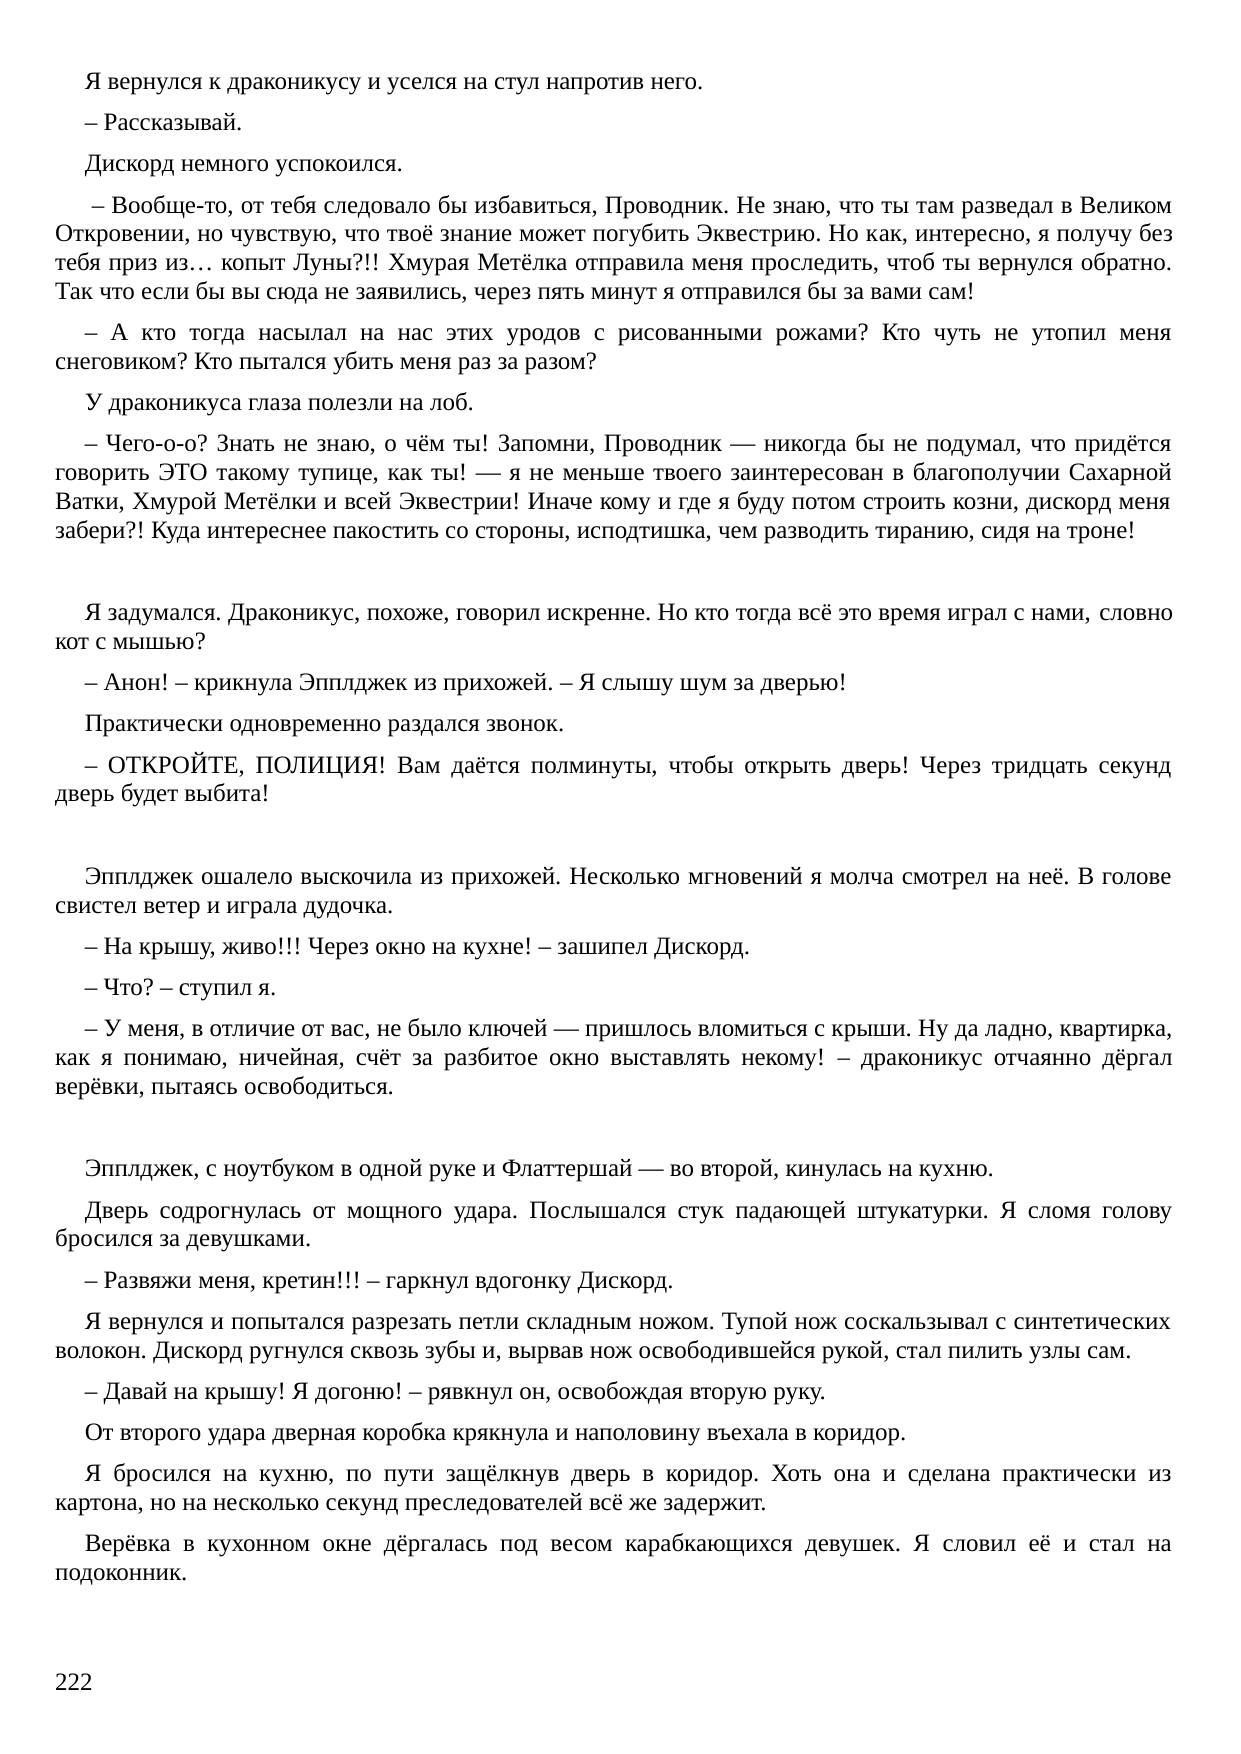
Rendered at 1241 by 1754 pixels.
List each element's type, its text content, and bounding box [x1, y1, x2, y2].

text – У меня, в отличие от вас, не было ключей — пришлось вломиться с крыши. Ну да ладно, квартирка, как я понимаю, ничейная, счёт за разбитое окно выставлять некому! – драконикус отчаянно дёргал верёвки, пытаясь освободиться. [55, 1013, 1173, 1100]
text Я вернулся к драконикусу и уселся на стул напротив него. [55, 66, 1173, 95]
text – Что? – ступил я. [55, 972, 1173, 1001]
text Практически одновременно раздался звонок. [55, 708, 1173, 737]
text – Давай на крышу! Я догоню! – рявкнул он, освобождая вторую руку. [55, 1376, 1173, 1405]
text – Чего-о-о? Знать не знаю, о чём ты! Запомни, Проводник — никогда бы не подумал, что придётся говорить ЭТО такому тупице, как ты! — я не меньше твоего заинтересован в благополучии Сахарной Ватки, Хмурой Метёлки и всей Эквестрии! Иначе кому и где я буду потом строить козни, дискорд меня забери?! Куда интереснее пакостить со стороны, исподтишка, чем разводить тиранию, сидя на троне! [55, 428, 1173, 543]
text Дискорд немного успокоился. [55, 148, 1173, 177]
text Я вернулся и попытался разрезать петли складным ножом. Тупой нож соскальзывал с синтетических волокон. Дискорд ругнулся сквозь зубы и, вырвав нож освободившейся рукой, стал пилить узлы сам. [55, 1306, 1173, 1363]
text – Рассказывай. [55, 107, 1173, 136]
text У драконикуса глаза полезли на лоб. [55, 387, 1173, 416]
text – Развяжи меня, кретин!!! – гаркнул вдогонку Дискорд. [55, 1265, 1173, 1293]
text Эпплджек, с ноутбуком в одной руке и Флаттершай — во второй, кинулась на кухню. [55, 1153, 1173, 1182]
text – А кто тогда насылал на нас этих уродов с рисованными рожами? Кто чуть не утопил меня снеговиком? Кто пытался убить меня раз за разом? [55, 317, 1173, 375]
text Дверь содрогнулась от мощного удара. Послышался стук падающей штукатурки. Я сломя голову бросился за девушками. [55, 1195, 1173, 1252]
text Я задумался. Драконикус, похоже, говорил искренне. Но кто тогда всё это время играл с нами, словно кот с мышью? [55, 597, 1173, 655]
text – ОТКРОЙТЕ, ПОЛИЦИЯ! Вам даётся полминуты, чтобы открыть дверь! Через тридцать секунд дверь будет выбита! [55, 750, 1173, 807]
text – Анон! – крикнула Эпплджек из прихожей. – Я слышу шум за дверью! [55, 667, 1173, 696]
text От второго удара дверная коробка крякнула и наполовину въехала в коридор. [55, 1417, 1173, 1446]
text – Вообще-то, от тебя следовало бы избавиться, Проводник. Не знаю, что ты там разведал в Великом Откровении, но чувствую, что твоё знание может погубить Эквестрию. Но как, интересно, я получу без тебя приз из… копыт Луны?!! Хмурая Метёлка отправила меня проследить, чтоб ты вернулся обратно. Так что если бы вы сюда не заявились, через пять минут я отправился бы за вами сам! [55, 190, 1173, 305]
text Я бросился на кухню, по пути защёлкнув дверь в коридор. Хоть она и сделана практически из картона, но на несколько секунд преследователей всё же задержит. [55, 1458, 1173, 1516]
text Эпплджек ошалело выскочила из прихожей. Несколько мгновений я молча смотрел на неё. В голове свистел ветер и играла дудочка. [55, 861, 1173, 918]
text – На крышу, живо!!! Через окно на кухне! – зашипел Дискорд. [55, 931, 1173, 960]
text Верёвка в кухонном окне дёргалась под весом карабкающихся девушек. Я словил её и стал на подоконник. [55, 1528, 1173, 1586]
